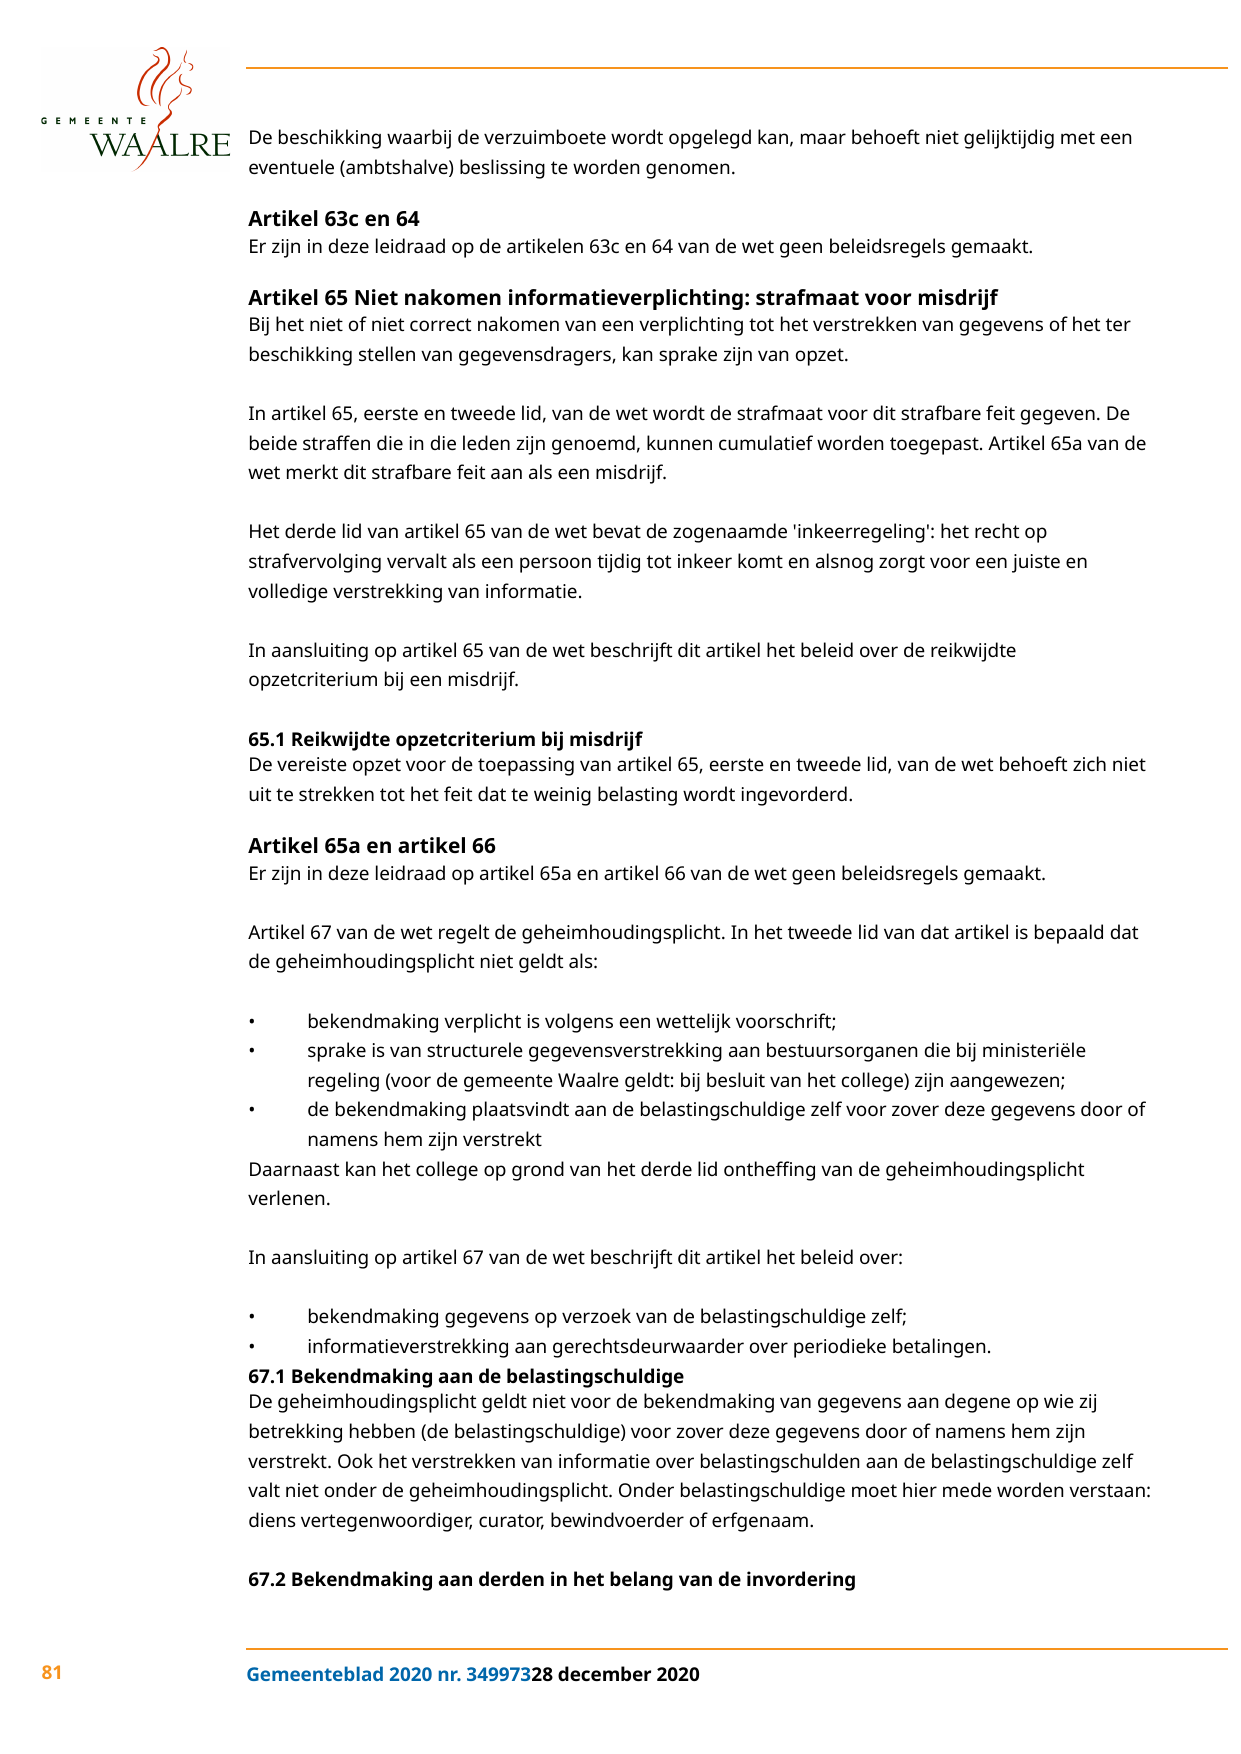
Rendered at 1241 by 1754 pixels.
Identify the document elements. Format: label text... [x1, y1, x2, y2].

text 67.1 Bekendmaking aan de belastingschuldige [248, 1363, 1152, 1389]
text Het derde lid van artikel 65 van de wet bevat de zogenaamde 'inkeerregeling': het recht op strafvervolging vervalt als een persoon tijdig tot inkeer komt en alsnog zorgt voor een juiste en volledige verstrekking van informatie. [248, 519, 1152, 604]
text 65.1 Reikwijdte opzetcriterium bij misdrijf [248, 726, 1152, 752]
text De vereiste opzet voor de toepassing van artikel 65, eerste en tweede lid, van de wet behoeft zich niet uit te strekken tot het feit dat te weinig belasting wordt ingevorderd. [248, 752, 1152, 807]
picture [41, 47, 231, 172]
text Artikel 63c en 64 [248, 204, 1152, 233]
text Daarnaast kan het college op grond van het derde lid ontheffing van de geheimhoudingsplicht verlenen. [248, 1156, 1152, 1211]
text In artikel 65, eerste en tweede lid, van de wet wordt de strafmaat voor dit strafbare feit gegeven. De beide straffen die in die leden zijn genoemd, kunnen cumulatief worden toegepast. Artikel 65a van de wet merkt dit strafbare feit aan als een misdrijf. [248, 400, 1152, 485]
text Artikel 67 van de wet regelt de geheimhoudingsplicht. In het tweede lid van dat artikel is bepaald dat de geheimhoudingsplicht niet geldt als: [248, 919, 1152, 974]
text In aansluiting op artikel 67 van de wet beschrijft dit artikel het beleid over: [248, 1244, 1152, 1270]
list informatieverstrekking aan gerechtsdeurwaarder over periodieke betalingen. [248, 1333, 1152, 1359]
text Er zijn in deze leidraad op artikel 65a en artikel 66 van de wet geen beleidsregels gemaakt. [248, 860, 1152, 886]
text Artikel 65a en artikel 66 [248, 832, 1152, 860]
list sprake is van structurele gegevensverstrekking aan bestuursorganen die bij ministeriële regeling (voor de gemeente Waalre geldt: bij besluit van het college) zijn aangewezen; [248, 1037, 1152, 1093]
list bekendmaking gegevens op verzoek van de belastingschuldige zelf; [248, 1304, 1152, 1329]
text De geheimhoudingsplicht geldt niet voor de bekendmaking van gegevens aan degene op wie zij betrekking hebben (de belastingschuldige) voor zover deze gegevens door of namens hem zijn verstrekt. Ook het verstrekken van informatie over belastingschulden aan de belastingschuldige zelf valt niet onder de geheimhoudingsplicht. Onder belastingschuldige moet hier mede worden verstaan: diens vertegenwoordiger, curator, bewindvoerder of erfgenaam. [248, 1389, 1152, 1533]
text Bij het niet of niet correct nakomen van een verplichting tot het verstrekken van gegevens of het ter beschikking stellen van gegevensdragers, kan sprake zijn van opzet. [248, 312, 1152, 367]
list bekendmaking verplicht is volgens een wettelijk voorschrift; [248, 1008, 1152, 1034]
text In aansluiting op artikel 65 van de wet beschrijft dit artikel het beleid over de reikwijdte opzetcriterium bij een misdrijf. [248, 637, 1152, 692]
text De beschikking waarbij de verzuimboete wordt opgelegd kan, maar behoeft niet gelijktijdig met een eventuele (ambtshalve) beslissing te worden genomen. [248, 124, 1152, 180]
list de bekendmaking plaatsvindt aan de belastingschuldige zelf voor zover deze gegevens door of namens hem zijn verstrekt [248, 1097, 1152, 1152]
text 67.2 Bekendmaking aan derden in het belang van de invordering [248, 1566, 1152, 1592]
text Artikel 65 Niet nakomen informatieverplichting: strafmaat voor misdrijf [248, 283, 1152, 312]
text Er zijn in deze leidraad op de artikelen 63c en 64 van de wet geen beleidsregels gemaakt. [248, 233, 1152, 258]
